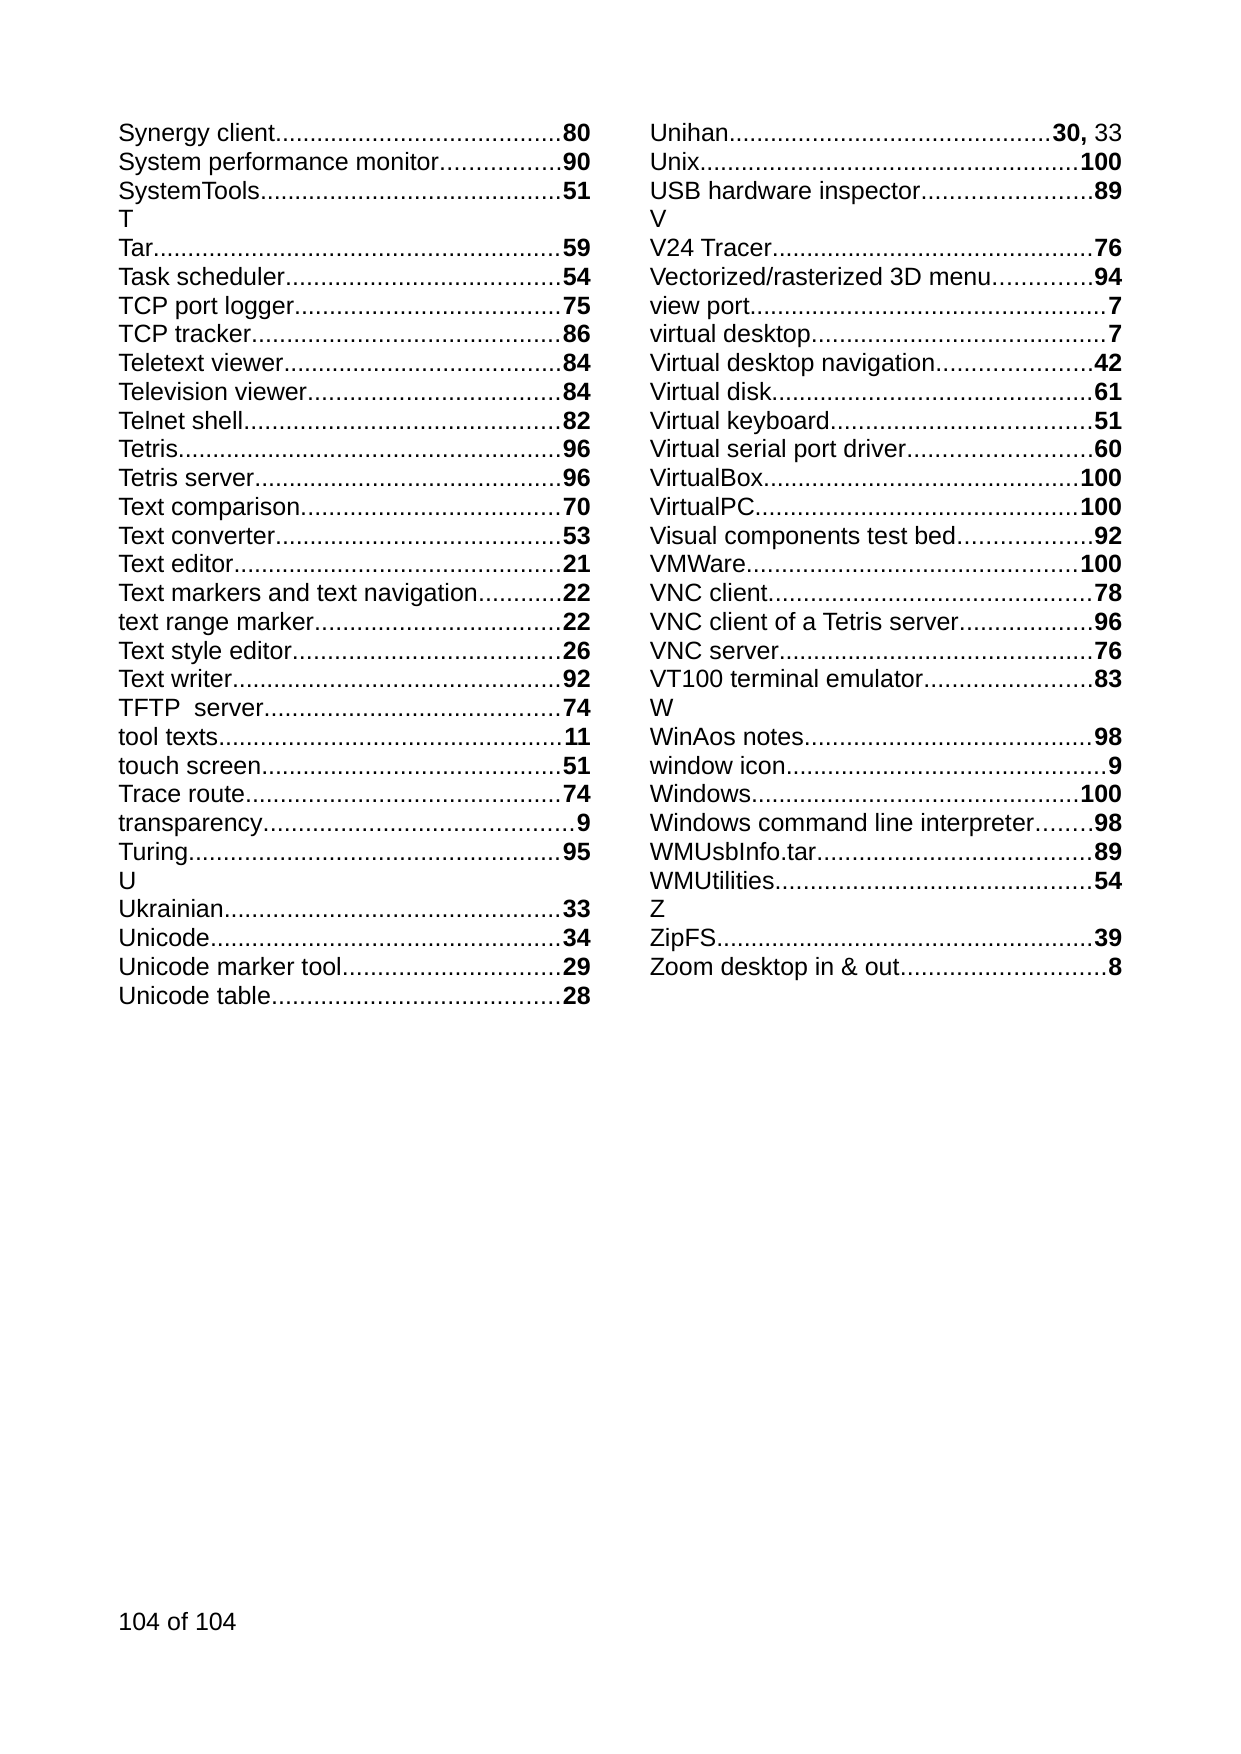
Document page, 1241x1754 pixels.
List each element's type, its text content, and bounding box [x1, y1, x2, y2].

text VNC client of a Tetris server 96 [649, 607, 1122, 636]
text Virtual keyboard 51 [649, 406, 1122, 434]
text Text writer 92 [118, 664, 591, 693]
text Visual components test bed 92 [649, 521, 1122, 549]
text Unihan 30, 33 [649, 118, 1122, 147]
text SystemTools 51 [118, 176, 591, 204]
text TCP port logger 75 [118, 291, 591, 319]
text VNC client 78 [649, 578, 1122, 607]
text WMUtilities 54 [649, 866, 1122, 894]
text T [118, 204, 591, 233]
text V [649, 204, 1122, 233]
text touch screen 51 [118, 751, 591, 779]
text tool texts 11 [118, 722, 591, 751]
text Text converter 53 [118, 521, 591, 549]
text Vectorized/rasterized 3D menu 94 [649, 262, 1122, 291]
text VirtualBox 100 [649, 463, 1122, 492]
text Unicode 34 [118, 923, 591, 952]
text USB hardware inspector 89 [649, 176, 1122, 204]
text WMUsbInfo.tar 89 [649, 837, 1122, 866]
text window icon 9 [649, 751, 1122, 779]
text Virtual desktop navigation 42 [649, 348, 1122, 377]
text Task scheduler 54 [118, 262, 591, 291]
text Unicode table 28 [118, 981, 591, 1009]
text U [118, 866, 591, 894]
text virtual desktop 7 [649, 319, 1122, 348]
text Windows command line interpreter 98 [649, 808, 1122, 837]
text Text comparison 70 [118, 492, 591, 521]
text Text editor 21 [118, 549, 591, 578]
text Windows 100 [649, 779, 1122, 808]
text V24 Tracer 76 [649, 233, 1122, 262]
text Z [649, 894, 1122, 923]
text Text style editor 26 [118, 636, 591, 664]
text W [649, 693, 1122, 722]
text Ukrainian 33 [118, 894, 591, 923]
text view port 7 [649, 291, 1122, 319]
text Unix 100 [649, 147, 1122, 176]
text Virtual serial port driver 60 [649, 434, 1122, 463]
text Text markers and text navigation 22 [118, 578, 591, 607]
text System performance monitor 90 [118, 147, 591, 176]
text VNC server 76 [649, 636, 1122, 664]
text TCP tracker 86 [118, 319, 591, 348]
text transparency 9 [118, 808, 591, 837]
text Zoom desktop in & out 8 [649, 952, 1122, 981]
text VMWare 100 [649, 549, 1122, 578]
text VT100 terminal emulator 83 [649, 664, 1122, 693]
text Synergy client 80 [118, 118, 591, 147]
text Tetris server 96 [118, 463, 591, 492]
text Tetris 96 [118, 434, 591, 463]
text Turing 95 [118, 837, 591, 866]
text Unicode marker tool 29 [118, 952, 591, 981]
text Television viewer 84 [118, 377, 591, 406]
text WinAos notes 98 [649, 722, 1122, 751]
text Tar 59 [118, 233, 591, 262]
text Telnet shell 82 [118, 406, 591, 434]
text Virtual disk 61 [649, 377, 1122, 406]
text text range marker 22 [118, 607, 591, 636]
text TFTP server 74 [118, 693, 591, 722]
text VirtualPC 100 [649, 492, 1122, 521]
text Trace route 74 [118, 779, 591, 808]
text ZipFS 39 [649, 923, 1122, 952]
text Teletext viewer 84 [118, 348, 591, 377]
